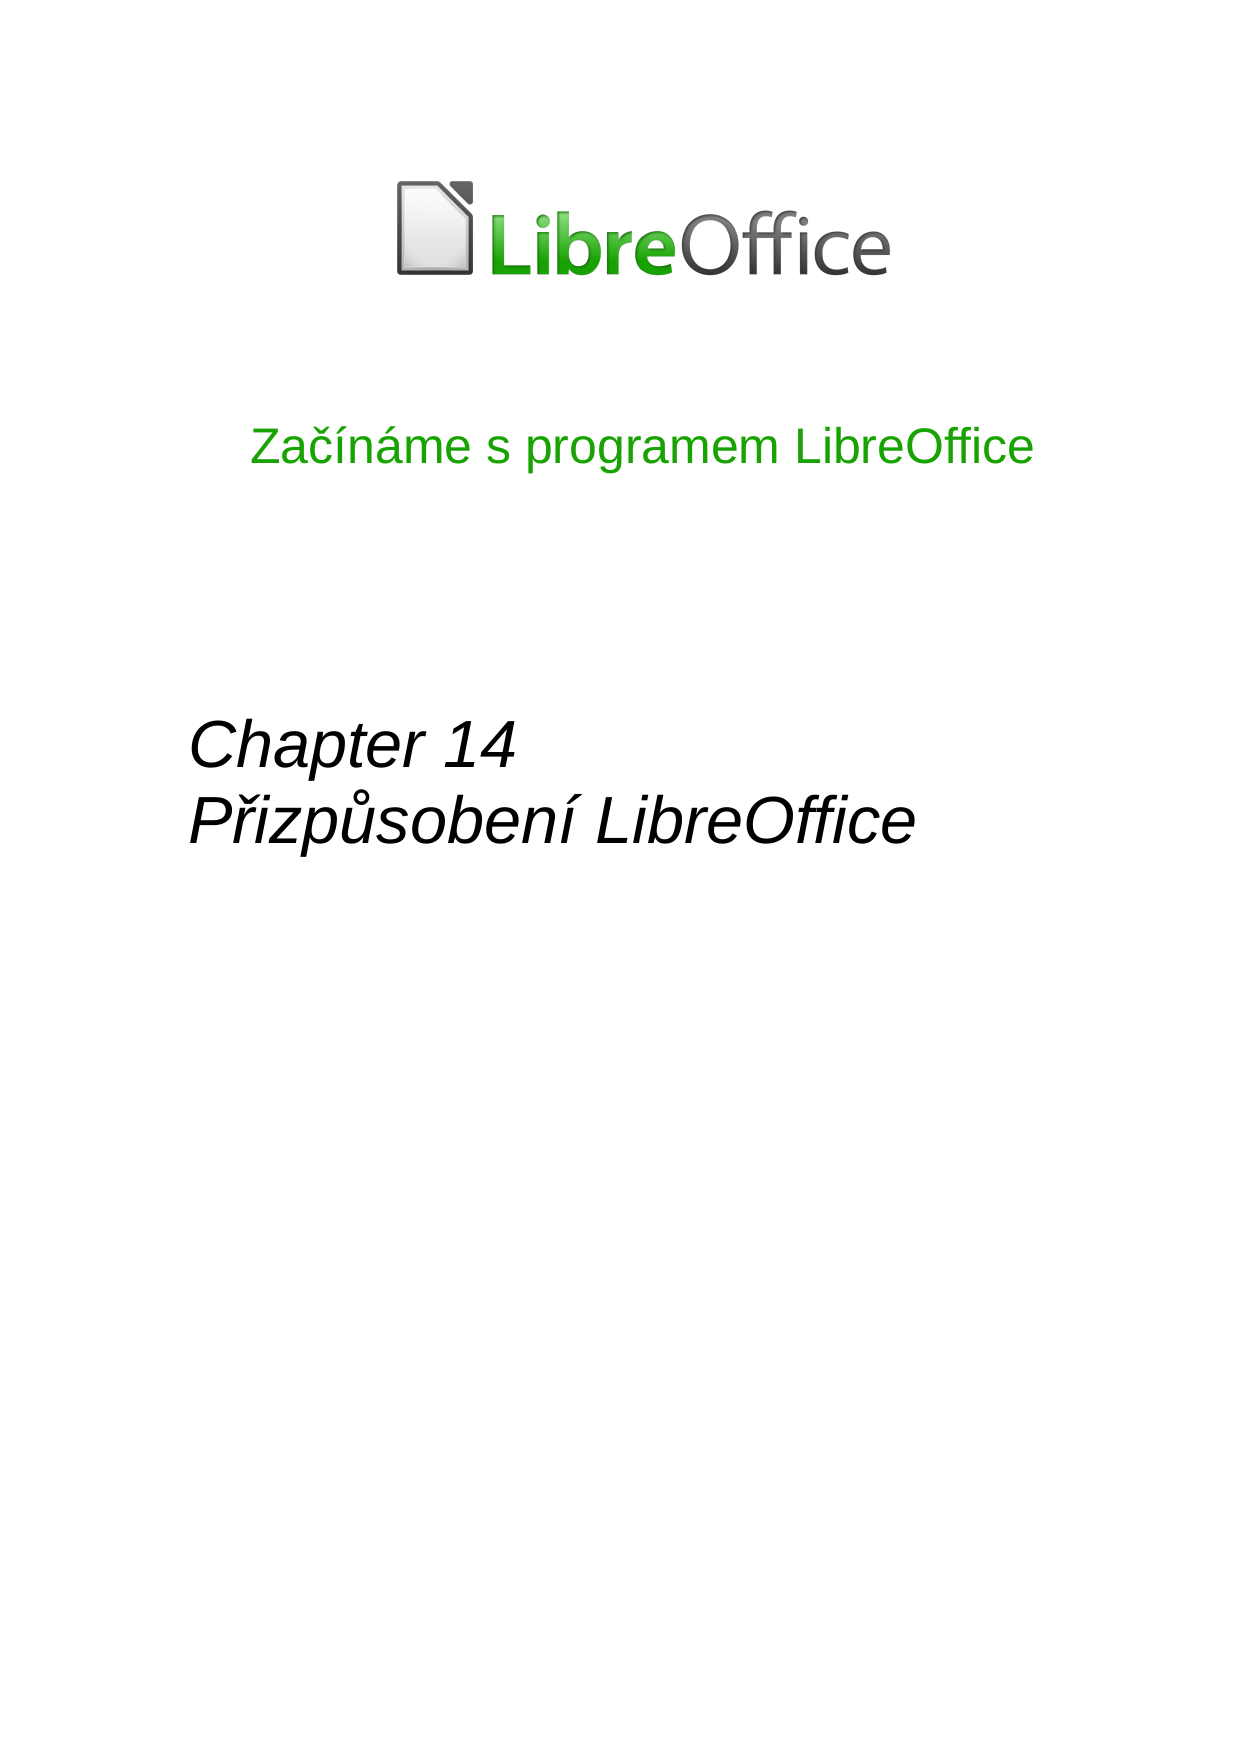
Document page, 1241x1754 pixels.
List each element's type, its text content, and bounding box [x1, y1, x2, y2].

picture [392, 177, 893, 282]
title Chapter 14 Přizpůsobení LibreOffice [188, 705, 1098, 858]
text Začínáme s programem LibreOffice [188, 416, 1098, 474]
